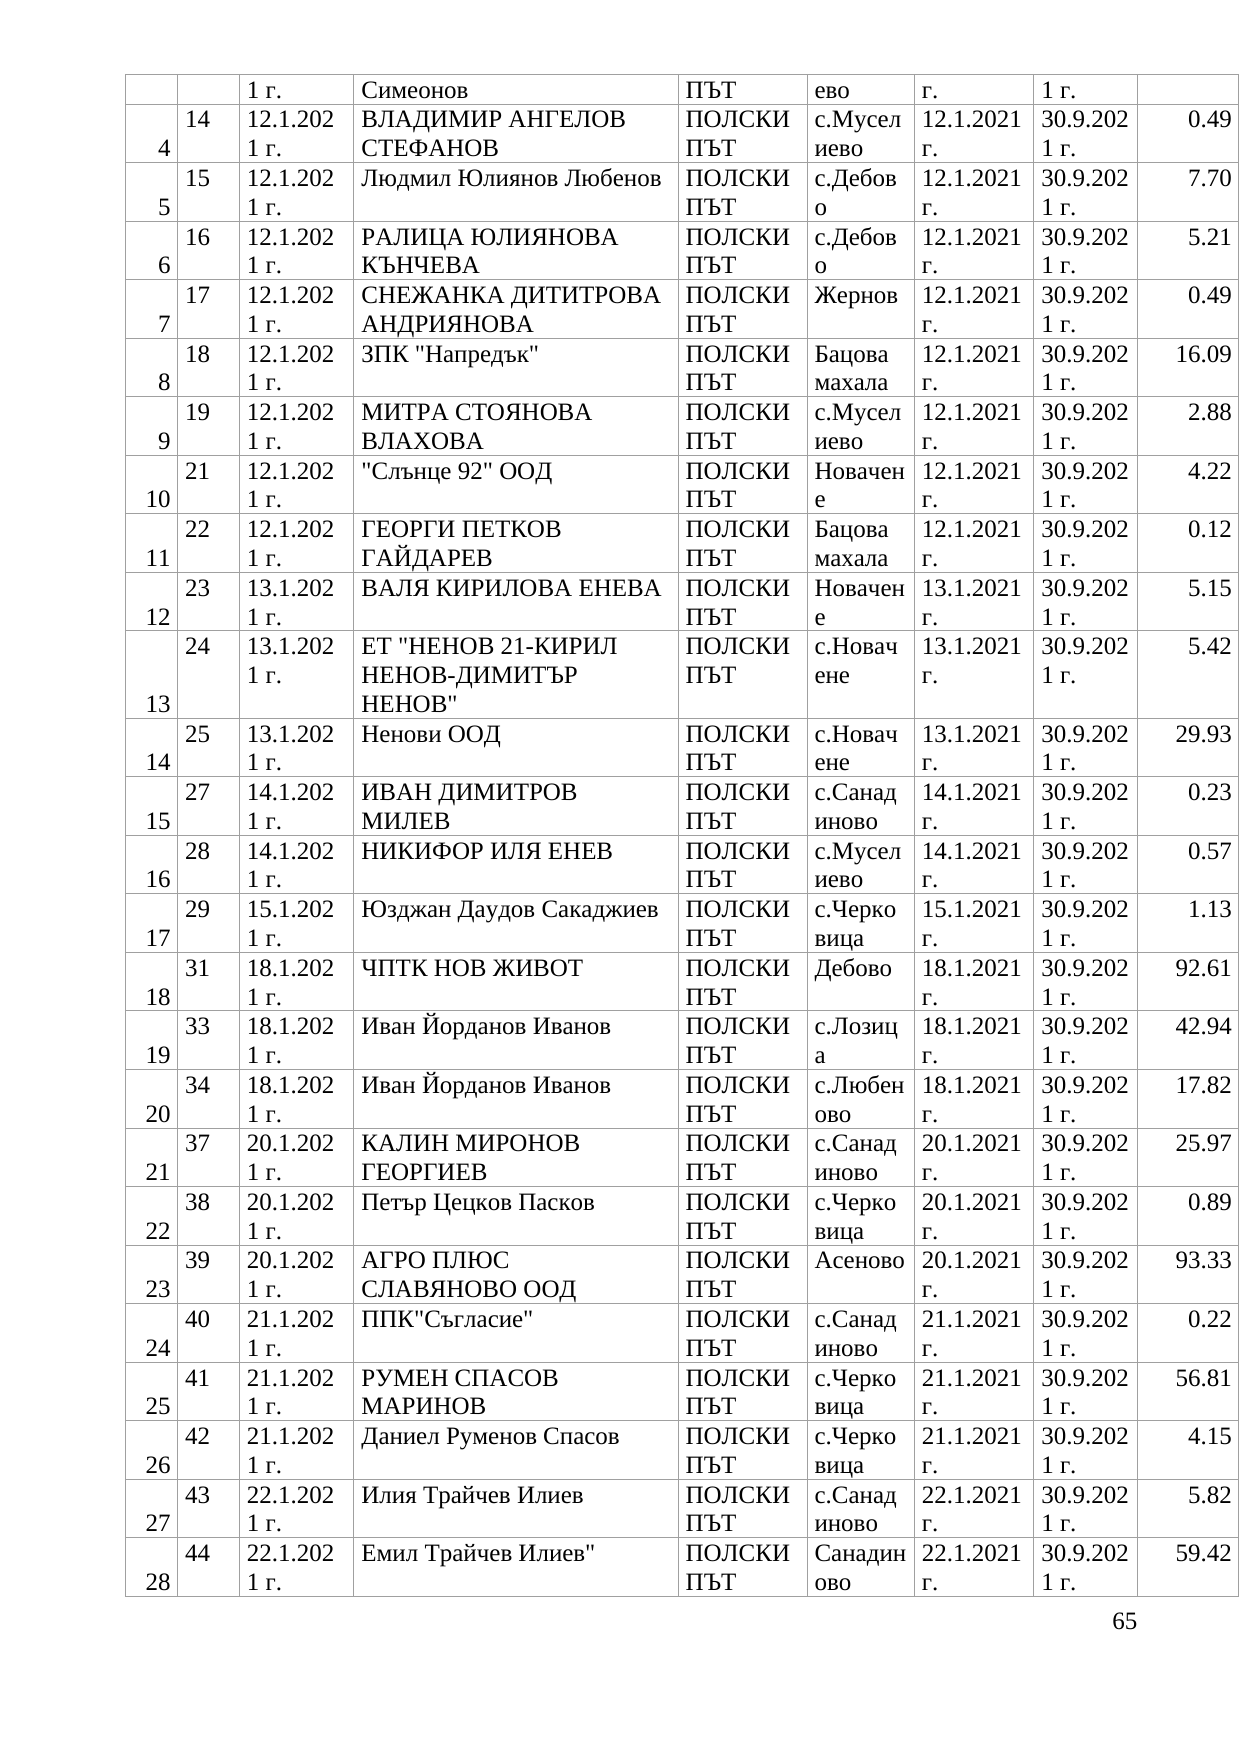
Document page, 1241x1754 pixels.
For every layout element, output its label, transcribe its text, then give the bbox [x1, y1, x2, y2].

table_cell 4 [126, 105, 177, 162]
table_cell 12.1.2021 г. [915, 222, 1033, 279]
table_cell 30.9.2021 г. [1034, 1538, 1137, 1596]
table_cell 0.23 [1138, 777, 1238, 835]
table_cell 30.9.2021 г. [1034, 836, 1137, 893]
table_cell ПОЛСКИ ПЪТ [679, 1421, 807, 1479]
table_cell 14.1.2021 г. [240, 777, 353, 835]
table_cell Асеново [808, 1246, 914, 1303]
table_cell 7.70 [1138, 163, 1238, 221]
table_cell 21.1.2021 г. [240, 1421, 353, 1479]
table_cell 12.1.2021 г. [915, 280, 1033, 338]
table_cell 21 [178, 456, 239, 513]
table_cell 18.1.2021 г. [240, 953, 353, 1010]
table_cell 30.9.2021 г. [1034, 105, 1137, 162]
table_cell 2.88 [1138, 397, 1238, 455]
table_cell ПОЛСКИ ПЪТ [679, 514, 807, 572]
table_cell 12.1.2021 г. [240, 222, 353, 279]
table_cell 25 [126, 1363, 177, 1420]
table_cell 30.9.2021 г. [1034, 1011, 1137, 1069]
table_cell 20.1.2021 г. [915, 1187, 1033, 1244]
table_cell 12.1.2021 г. [240, 456, 353, 513]
table_cell с.Санадиново [808, 777, 914, 835]
table_cell 15.1.2021 г. [240, 894, 353, 952]
table_cell ПЪТ [679, 75, 807, 103]
table_cell ПОЛСКИ ПЪТ [679, 280, 807, 338]
table_cell 22.1.2021 г. [240, 1480, 353, 1537]
table_cell ГЕОРГИ ПЕТКОВ ГАЙДАРЕВ [354, 514, 678, 572]
table_cell 5.21 [1138, 222, 1238, 279]
table_cell ВАЛЯ КИРИЛОВА ЕНЕВА [354, 573, 678, 630]
table_cell 16 [126, 836, 177, 893]
table_cell 43 [178, 1480, 239, 1537]
table_cell ПОЛСКИ ПЪТ [679, 1538, 807, 1596]
table_cell 18.1.2021 г. [240, 1011, 353, 1069]
table_cell 30.9.2021 г. [1034, 397, 1137, 455]
table_cell ППК"Съгласие" [354, 1304, 678, 1362]
table_cell "Слънце 92" ООД [354, 456, 678, 513]
table_cell 0.49 [1138, 280, 1238, 338]
table_cell ПОЛСКИ ПЪТ [679, 1070, 807, 1127]
table_cell Людмил Юлиянов Любенов [354, 163, 678, 221]
table_cell 12.1.2021 г. [240, 280, 353, 338]
table_cell ИВАН ДИМИТРОВ МИЛЕВ [354, 777, 678, 835]
table_cell 21.1.2021 г. [240, 1304, 353, 1362]
table_cell 22 [178, 514, 239, 572]
table_cell ПОЛСКИ ПЪТ [679, 894, 807, 952]
table_cell 30.9.2021 г. [1034, 1070, 1137, 1127]
table_cell 17 [126, 894, 177, 952]
table_cell с.Санадиново [808, 1480, 914, 1537]
table_cell 22 [126, 1187, 177, 1244]
table_cell 12.1.2021 г. [915, 456, 1033, 513]
table_cell 24 [126, 1304, 177, 1362]
table_cell 8 [126, 339, 177, 396]
table_cell Бацова махала [808, 339, 914, 396]
table_cell с.Лозица [808, 1011, 914, 1069]
table_cell ПОЛСКИ ПЪТ [679, 1480, 807, 1537]
table_cell 23 [178, 573, 239, 630]
table_cell 4.15 [1138, 1421, 1238, 1479]
table_cell 11 [126, 514, 177, 572]
table_cell 13.1.2021 г. [915, 631, 1033, 718]
table_cell [1138, 75, 1238, 103]
table_cell 24 [178, 631, 239, 718]
table_cell 12.1.2021 г. [915, 514, 1033, 572]
table_cell СНЕЖАНКА ДИТИТРОВА АНДРИЯНОВА [354, 280, 678, 338]
table_cell ПОЛСКИ ПЪТ [679, 1246, 807, 1303]
table_cell 12.1.2021 г. [915, 397, 1033, 455]
table_cell Бацова махала [808, 514, 914, 572]
table_cell с.Санадиново [808, 1129, 914, 1186]
table_cell 14 [126, 719, 177, 776]
table_cell 17 [178, 280, 239, 338]
table_cell 18 [126, 953, 177, 1010]
table_cell 1 г. [1034, 75, 1137, 103]
table_cell 20.1.2021 г. [240, 1129, 353, 1186]
table_cell ПОЛСКИ ПЪТ [679, 631, 807, 718]
table_cell 30.9.2021 г. [1034, 222, 1137, 279]
table_cell 42.94 [1138, 1011, 1238, 1069]
table_cell с.Черковица [808, 1421, 914, 1479]
table_cell ево [808, 75, 914, 103]
table_cell РАЛИЦА ЮЛИЯНОВА КЪНЧЕВА [354, 222, 678, 279]
table_cell 29 [178, 894, 239, 952]
table_cell 30.9.2021 г. [1034, 514, 1137, 572]
table_cell 20.1.2021 г. [240, 1187, 353, 1244]
table_cell с.Муселиево [808, 836, 914, 893]
table_cell Юзджан Даудов Сакаджиев [354, 894, 678, 952]
table_cell 28 [178, 836, 239, 893]
table_cell 59.42 [1138, 1538, 1238, 1596]
table_cell 15 [178, 163, 239, 221]
table_cell 93.33 [1138, 1246, 1238, 1303]
table_cell МИТРА СТОЯНОВА ВЛАХОВА [354, 397, 678, 455]
table_cell 16.09 [1138, 339, 1238, 396]
table_cell 30.9.2021 г. [1034, 573, 1137, 630]
table_cell ЗПК "Напредък" [354, 339, 678, 396]
table_cell 12.1.2021 г. [240, 163, 353, 221]
table_cell 13.1.2021 г. [240, 719, 353, 776]
table_cell 39 [178, 1246, 239, 1303]
table_cell 30.9.2021 г. [1034, 953, 1137, 1010]
table_cell ПОЛСКИ ПЪТ [679, 163, 807, 221]
table_cell 12 [126, 573, 177, 630]
table_cell 17.82 [1138, 1070, 1238, 1127]
table_cell 31 [178, 953, 239, 1010]
table_cell 7 [126, 280, 177, 338]
table_cell 30.9.2021 г. [1034, 1363, 1137, 1420]
table_cell с.Новачене [808, 719, 914, 776]
table_cell ПОЛСКИ ПЪТ [679, 1129, 807, 1186]
table_cell с.Дебово [808, 222, 914, 279]
table_cell 21.1.2021 г. [915, 1421, 1033, 1479]
table_cell 37 [178, 1129, 239, 1186]
table_cell ПОЛСКИ ПЪТ [679, 777, 807, 835]
table_cell 18 [178, 339, 239, 396]
table_cell 30.9.2021 г. [1034, 719, 1137, 776]
table_cell 0.57 [1138, 836, 1238, 893]
table_cell 13.1.2021 г. [240, 631, 353, 718]
table_cell 92.61 [1138, 953, 1238, 1010]
table_cell 30.9.2021 г. [1034, 1246, 1137, 1303]
table_cell 12.1.2021 г. [240, 105, 353, 162]
table_cell 18.1.2021 г. [915, 1011, 1033, 1069]
table_cell 41 [178, 1363, 239, 1420]
table_cell 13.1.2021 г. [240, 573, 353, 630]
table_cell 13.1.2021 г. [915, 719, 1033, 776]
table_cell с.Дебово [808, 163, 914, 221]
table_cell 18.1.2021 г. [240, 1070, 353, 1127]
table_cell Иван Йорданов Иванов [354, 1070, 678, 1127]
table_cell 12.1.2021 г. [240, 339, 353, 396]
table_cell 14.1.2021 г. [915, 836, 1033, 893]
table_cell ПОЛСКИ ПЪТ [679, 953, 807, 1010]
table_cell 30.9.2021 г. [1034, 1129, 1137, 1186]
table_cell Иван Йорданов Иванов [354, 1011, 678, 1069]
table_cell с.Новачене [808, 631, 914, 718]
table_cell Новачене [808, 456, 914, 513]
table_cell ВЛАДИМИР АНГЕЛОВ СТЕФАНОВ [354, 105, 678, 162]
table_cell 5 [126, 163, 177, 221]
table_cell ПОЛСКИ ПЪТ [679, 1011, 807, 1069]
table_cell 1 г. [240, 75, 353, 103]
table_cell [178, 75, 239, 103]
table_cell 25 [178, 719, 239, 776]
table_cell ПОЛСКИ ПЪТ [679, 719, 807, 776]
table_cell ПОЛСКИ ПЪТ [679, 1363, 807, 1420]
table_cell 28 [126, 1538, 177, 1596]
table_cell с.Черковица [808, 1187, 914, 1244]
table_cell Петър Цецков Пасков [354, 1187, 678, 1244]
table_cell 12.1.2021 г. [915, 105, 1033, 162]
table_cell 12.1.2021 г. [915, 163, 1033, 221]
table_cell 20 [126, 1070, 177, 1127]
table_cell РУМЕН СПАСОВ МАРИНОВ [354, 1363, 678, 1420]
table_cell ПОЛСКИ ПЪТ [679, 105, 807, 162]
table_cell 20.1.2021 г. [915, 1246, 1033, 1303]
table_cell 18.1.2021 г. [915, 953, 1033, 1010]
table_cell 15 [126, 777, 177, 835]
table_cell КАЛИН МИРОНОВ ГЕОРГИЕВ [354, 1129, 678, 1186]
table_cell 30.9.2021 г. [1034, 339, 1137, 396]
table_cell ПОЛСКИ ПЪТ [679, 836, 807, 893]
table_cell Емил Трайчев Илиев" [354, 1538, 678, 1596]
table_cell 14.1.2021 г. [915, 777, 1033, 835]
table_cell ПОЛСКИ ПЪТ [679, 1187, 807, 1244]
table_cell ПОЛСКИ ПЪТ [679, 222, 807, 279]
table_cell 26 [126, 1421, 177, 1479]
table_cell 22.1.2021 г. [915, 1538, 1033, 1596]
table_cell 27 [126, 1480, 177, 1537]
table_cell 20.1.2021 г. [240, 1246, 353, 1303]
table_cell 12.1.2021 г. [240, 514, 353, 572]
table_cell 30.9.2021 г. [1034, 1480, 1137, 1537]
table_cell 15.1.2021 г. [915, 894, 1033, 952]
table_cell 38 [178, 1187, 239, 1244]
table_cell Илия Трайчев Илиев [354, 1480, 678, 1537]
table_cell ПОЛСКИ ПЪТ [679, 339, 807, 396]
table_cell 40 [178, 1304, 239, 1362]
table_cell 5.82 [1138, 1480, 1238, 1537]
table_cell 21.1.2021 г. [915, 1363, 1033, 1420]
table_cell 44 [178, 1538, 239, 1596]
table_cell 29.93 [1138, 719, 1238, 776]
table_cell Дебово [808, 953, 914, 1010]
table_cell 30.9.2021 г. [1034, 631, 1137, 718]
table_cell 30.9.2021 г. [1034, 1187, 1137, 1244]
table_cell 21.1.2021 г. [240, 1363, 353, 1420]
table_cell 1.13 [1138, 894, 1238, 952]
table_cell ПОЛСКИ ПЪТ [679, 456, 807, 513]
table_cell 5.15 [1138, 573, 1238, 630]
table_cell 20.1.2021 г. [915, 1129, 1033, 1186]
table_cell АГРО ПЛЮС СЛАВЯНОВО ООД [354, 1246, 678, 1303]
table_cell Новачене [808, 573, 914, 630]
table_cell 30.9.2021 г. [1034, 280, 1137, 338]
table_cell 34 [178, 1070, 239, 1127]
table_cell 22.1.2021 г. [915, 1480, 1033, 1537]
table_cell 12.1.2021 г. [915, 339, 1033, 396]
table_cell 9 [126, 397, 177, 455]
table_cell 23 [126, 1246, 177, 1303]
table_cell с.Черковица [808, 894, 914, 952]
table_cell НИКИФОР ИЛЯ ЕНЕВ [354, 836, 678, 893]
table_cell 0.49 [1138, 105, 1238, 162]
table_cell 14 [178, 105, 239, 162]
table_cell 30.9.2021 г. [1034, 456, 1137, 513]
table_cell 14.1.2021 г. [240, 836, 353, 893]
table_cell 0.12 [1138, 514, 1238, 572]
table_cell 30.9.2021 г. [1034, 894, 1137, 952]
table_cell 19 [126, 1011, 177, 1069]
table_cell г. [915, 75, 1033, 103]
table_cell 0.22 [1138, 1304, 1238, 1362]
table_cell 6 [126, 222, 177, 279]
table_cell 27 [178, 777, 239, 835]
table_cell ЧПТК НОВ ЖИВОТ [354, 953, 678, 1010]
table_cell Симеонов [354, 75, 678, 103]
table_cell Санадиново [808, 1538, 914, 1596]
table_cell ПОЛСКИ ПЪТ [679, 573, 807, 630]
table_cell 30.9.2021 г. [1034, 777, 1137, 835]
table_cell 13 [126, 631, 177, 718]
table_cell с.Муселиево [808, 105, 914, 162]
table_cell с.Санадиново [808, 1304, 914, 1362]
table_cell 12.1.2021 г. [240, 397, 353, 455]
table_cell с.Черковица [808, 1363, 914, 1420]
table_cell 19 [178, 397, 239, 455]
table_cell Жернов [808, 280, 914, 338]
table_cell 13.1.2021 г. [915, 573, 1033, 630]
table_cell ЕТ "НЕНОВ 21-КИРИЛ НЕНОВ-ДИМИТЪР НЕНОВ" [354, 631, 678, 718]
table_cell ПОЛСКИ ПЪТ [679, 1304, 807, 1362]
table_cell 56.81 [1138, 1363, 1238, 1420]
table_cell 22.1.2021 г. [240, 1538, 353, 1596]
table_cell 5.42 [1138, 631, 1238, 718]
table_cell 42 [178, 1421, 239, 1479]
table_cell 21.1.2021 г. [915, 1304, 1033, 1362]
table_cell 30.9.2021 г. [1034, 163, 1137, 221]
table_cell ПОЛСКИ ПЪТ [679, 397, 807, 455]
table_cell с.Муселиево [808, 397, 914, 455]
table_cell 21 [126, 1129, 177, 1186]
table_cell 10 [126, 456, 177, 513]
table_cell 18.1.2021 г. [915, 1070, 1033, 1127]
table_cell Ненови ООД [354, 719, 678, 776]
table_cell 30.9.2021 г. [1034, 1421, 1137, 1479]
table_cell Даниел Руменов Спасов [354, 1421, 678, 1479]
table_cell 33 [178, 1011, 239, 1069]
table_cell с.Любеново [808, 1070, 914, 1127]
table_cell 0.89 [1138, 1187, 1238, 1244]
table_cell 25.97 [1138, 1129, 1238, 1186]
table_cell 4.22 [1138, 456, 1238, 513]
table_cell 30.9.2021 г. [1034, 1304, 1137, 1362]
table_cell 16 [178, 222, 239, 279]
table_cell [126, 75, 177, 103]
